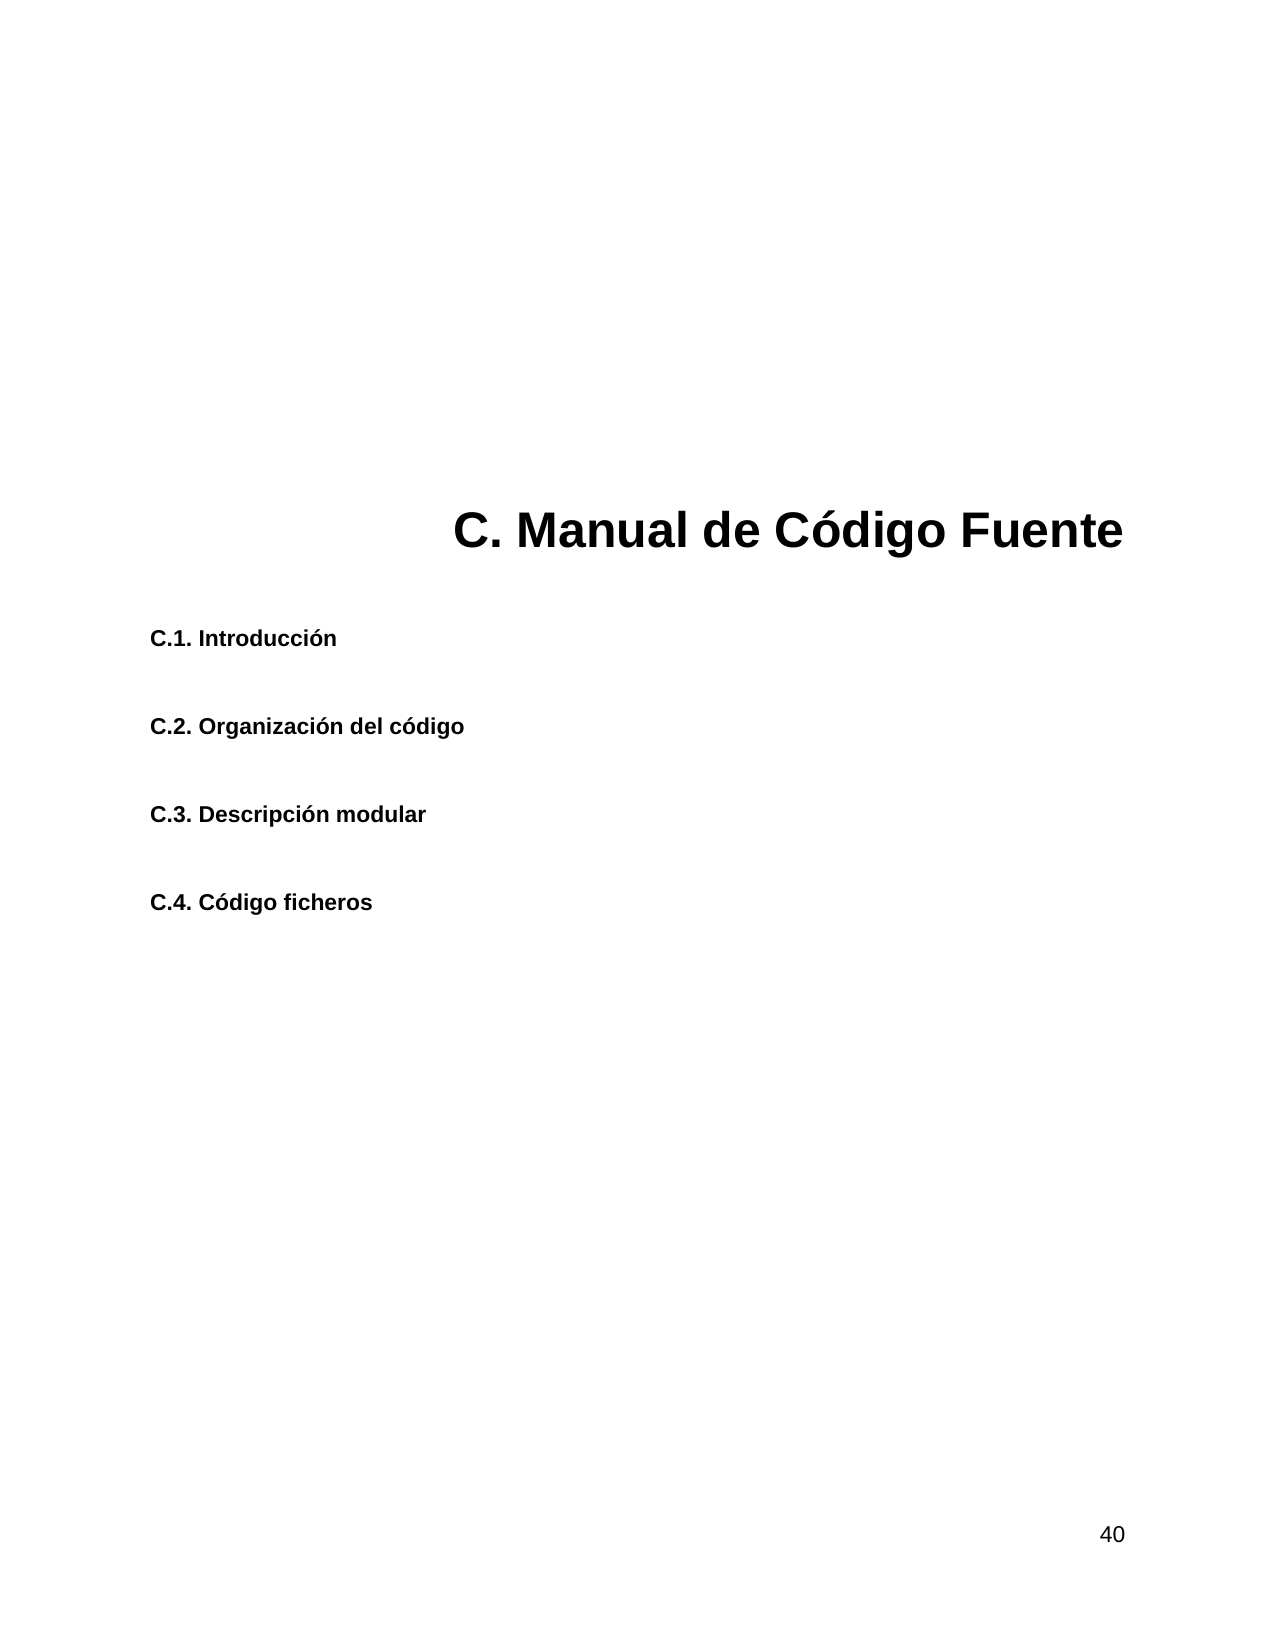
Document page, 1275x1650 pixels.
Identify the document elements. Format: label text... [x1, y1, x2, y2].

text C. Manual de Código Fuente [150, 502, 1125, 558]
text C.4. Código ficheros [150, 890, 1125, 915]
text C.2. Organización del código [150, 713, 1125, 739]
text C.1. Introducción [150, 625, 1125, 651]
text C.3. Descripción modular [150, 802, 1125, 827]
